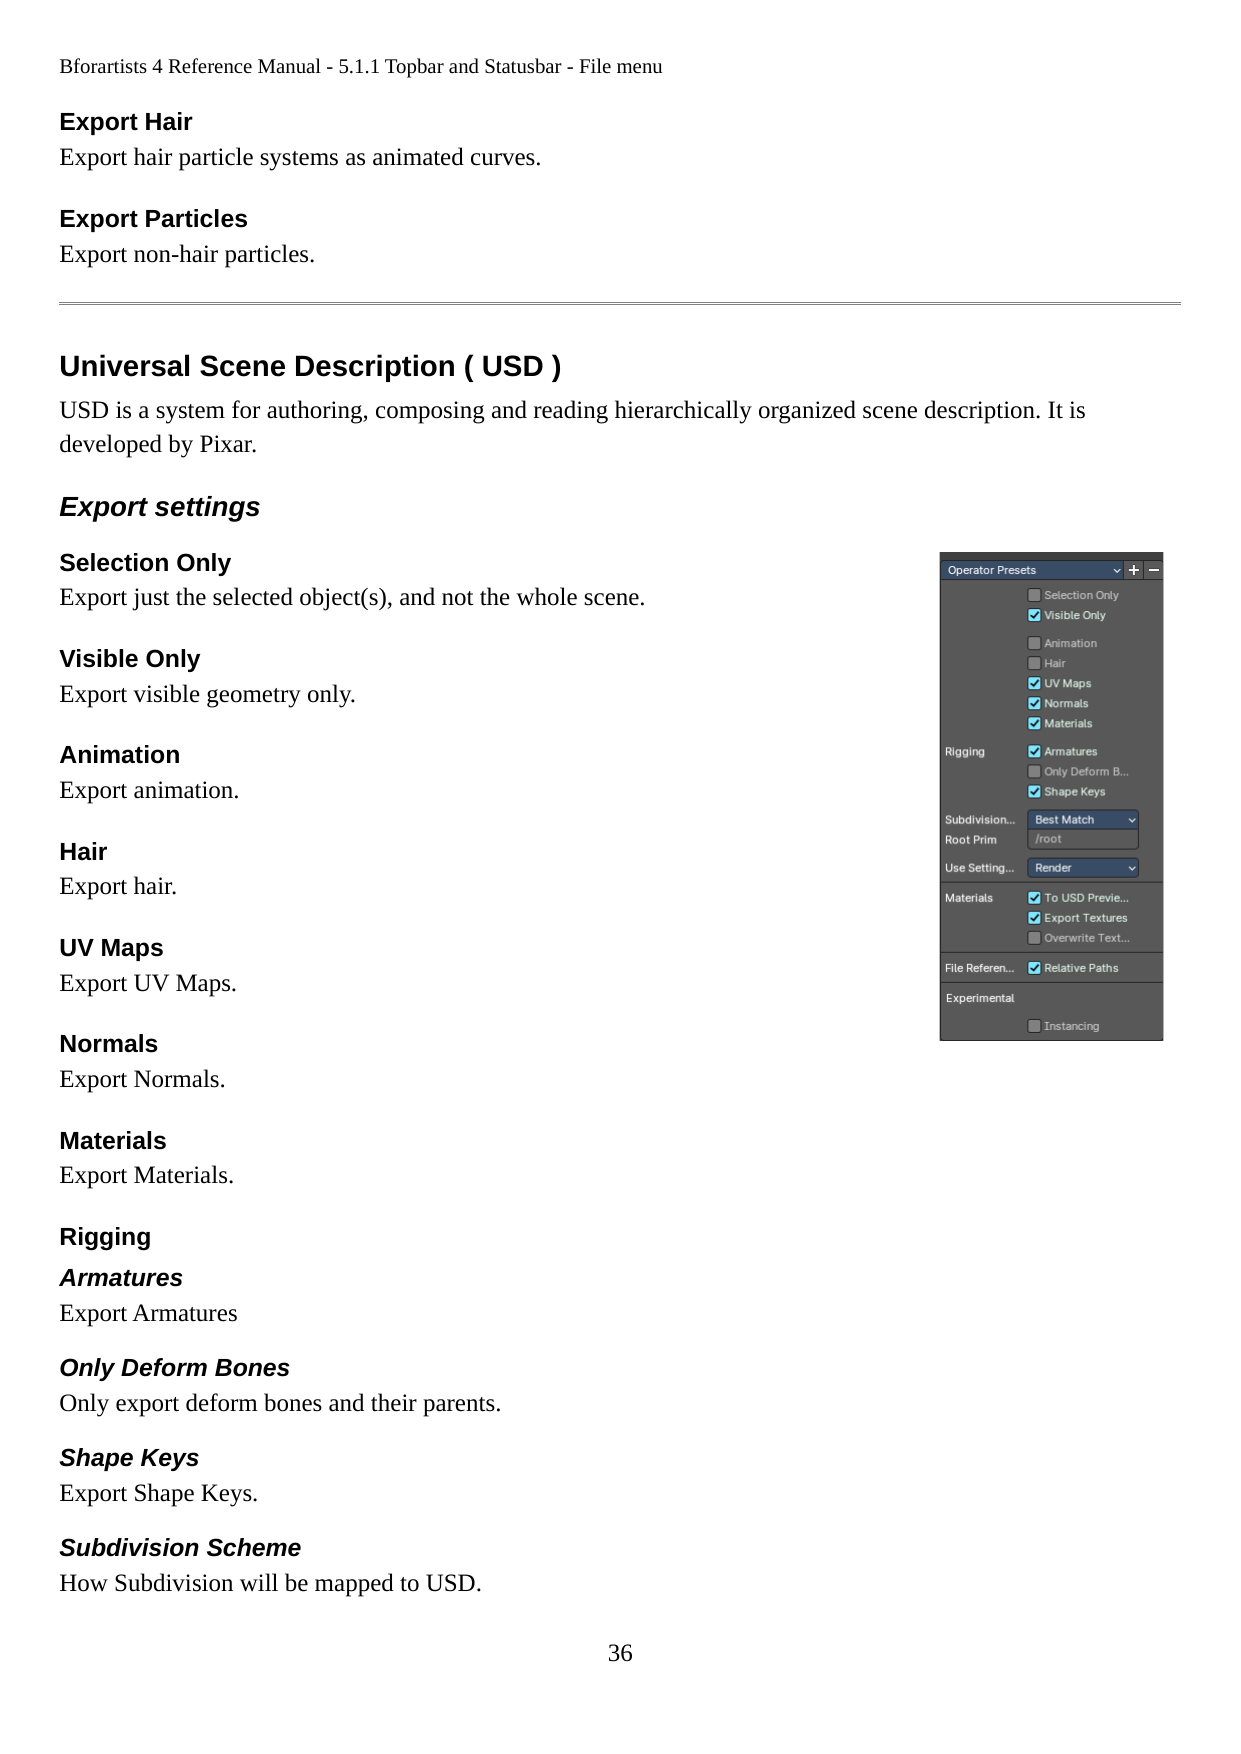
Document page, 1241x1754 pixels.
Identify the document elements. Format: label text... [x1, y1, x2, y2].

text Export hair. [59, 871, 939, 900]
subtitle Only Deform Bones [59, 1353, 1181, 1382]
picture [939, 552, 1164, 1041]
subtitle UV Maps [59, 933, 939, 962]
text Export Shape Keys. [59, 1478, 1181, 1507]
text [1164, 775, 1181, 804]
subtitle Universal Scene Description ( USD ) [59, 348, 1181, 382]
subtitle Export Hair [59, 107, 1181, 136]
text Export Materials. [59, 1161, 1181, 1189]
text [1164, 968, 1181, 997]
subtitle [1164, 644, 1181, 672]
subtitle Subdivision Scheme [59, 1533, 1181, 1562]
text Export visible geometry only. [59, 679, 939, 707]
text Export hair particle systems as animated curves. [59, 142, 1181, 171]
subtitle Armatures [59, 1263, 1181, 1292]
subtitle Visible Only [59, 644, 939, 672]
text Export non-hair particles. [59, 239, 1181, 267]
subtitle Materials [59, 1126, 1181, 1154]
text How Subdivision will be mapped to USD. [59, 1568, 1181, 1597]
subtitle Selection Only [59, 548, 1181, 576]
subtitle Shape Keys [59, 1443, 1181, 1472]
subtitle Animation [59, 740, 939, 769]
text USD is a system for authoring, composing and reading hierarchically organized scene description. It is developed by Pixar. [59, 395, 1181, 458]
subtitle Export settings [59, 491, 1181, 523]
subtitle [1164, 933, 1181, 962]
text Export Armatures [59, 1298, 1181, 1327]
subtitle [1164, 740, 1181, 769]
subtitle Rigging [59, 1222, 1181, 1251]
subtitle Export Particles [59, 204, 1181, 232]
text [1164, 871, 1181, 900]
text Only export deform bones and their parents. [59, 1388, 1181, 1417]
subtitle Hair [59, 837, 939, 865]
text Export just the selected object(s), and not the whole scene. [59, 582, 939, 611]
text Export animation. [59, 775, 939, 804]
text Export Normals. [59, 1064, 1181, 1093]
subtitle Normals [59, 1029, 1181, 1058]
text Export UV Maps. [59, 968, 939, 997]
subtitle [1164, 837, 1181, 865]
